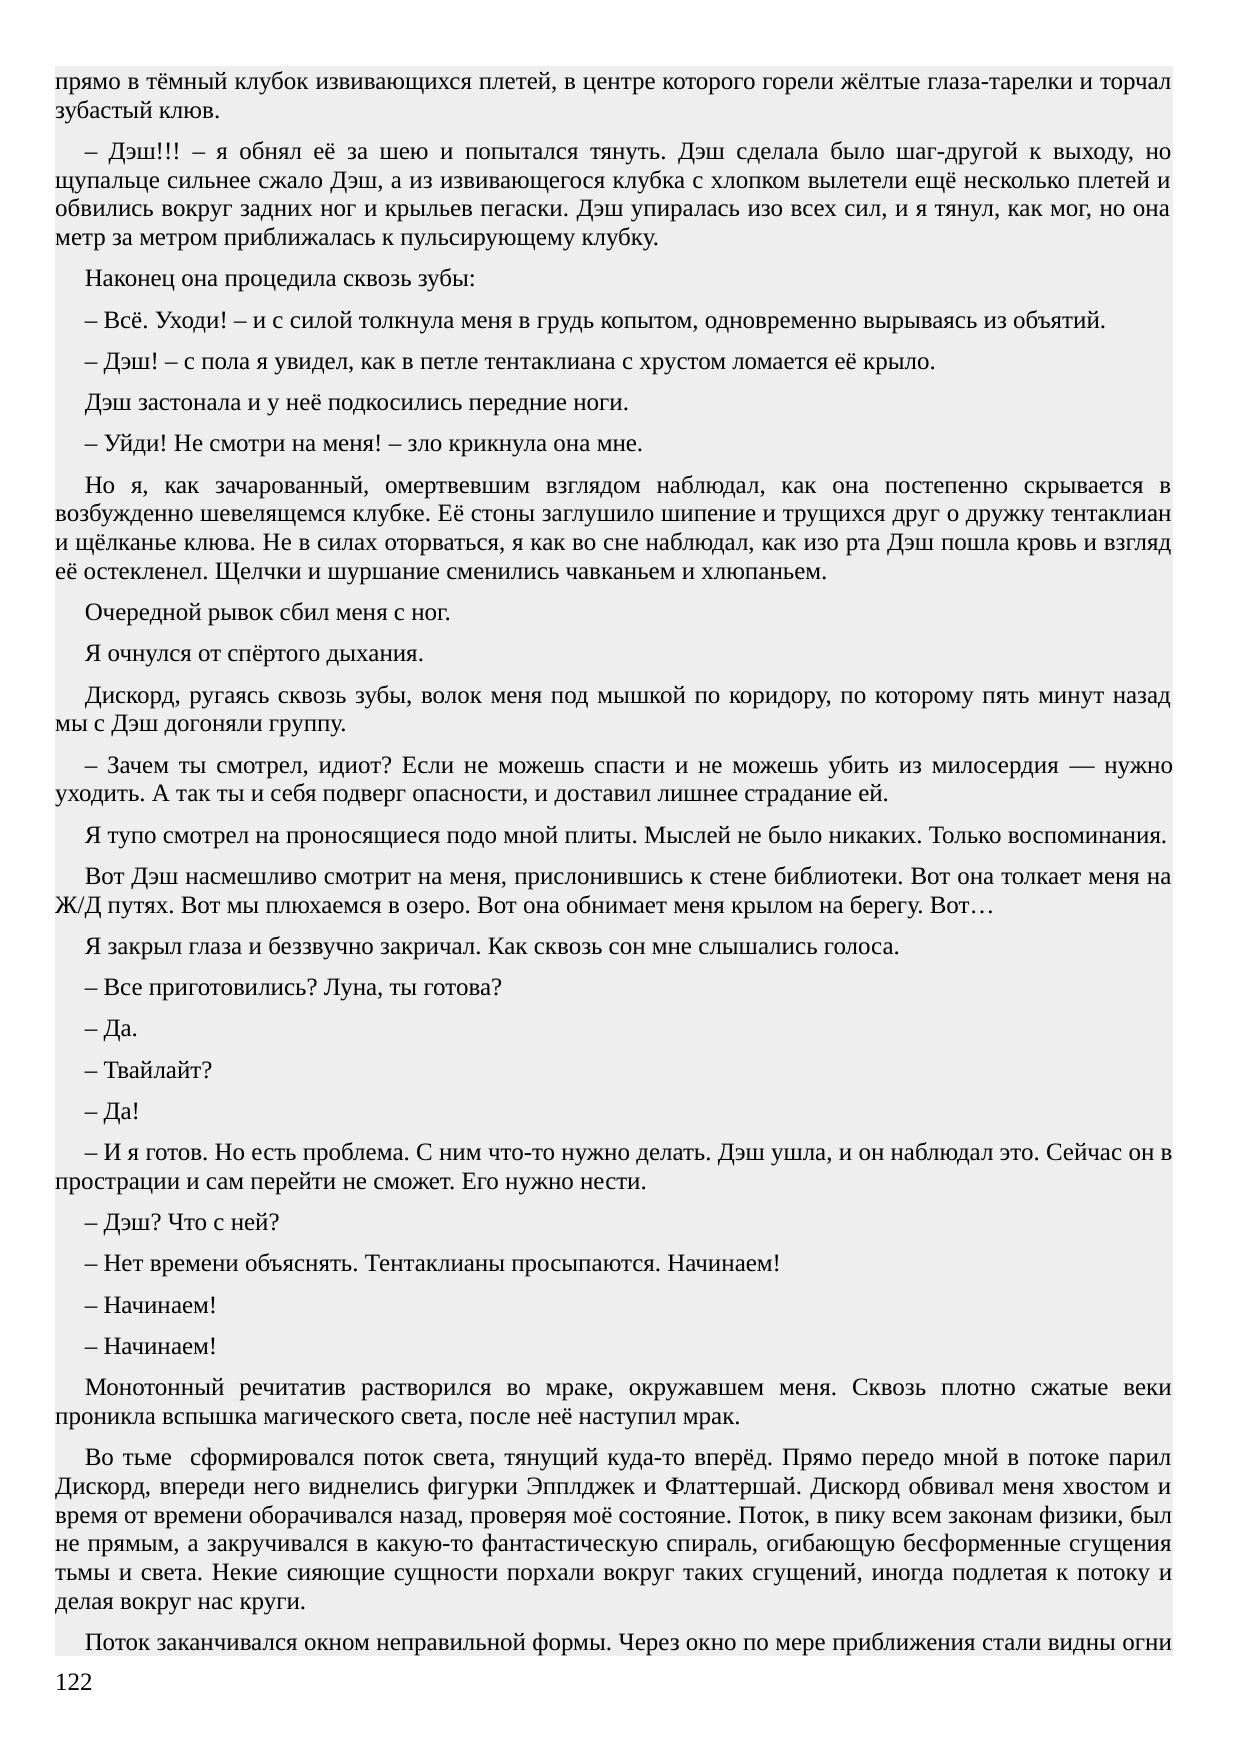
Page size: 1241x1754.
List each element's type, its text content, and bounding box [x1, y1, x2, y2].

text Я закрыл глаза и беззвучно закричал. Как сквозь сон мне слышались голоса. [55, 931, 1173, 960]
text Я тупо смотрел на проносящиеся подо мной плиты. Мыслей не было никаких. Только воспоминания. [55, 820, 1173, 848]
text Я очнулся от спёртого дыхания. [55, 638, 1173, 667]
text прямо в тёмный клубок извивающихся плетей, в центре которого горели жёлтые глаза-тарелки и торчал зубастый клюв. [55, 66, 1173, 123]
text – Начинаем! [55, 1290, 1173, 1318]
text Во тьме сформировался поток света, тянущий куда-то вперёд. Прямо передо мной в потоке парил Дискорд, впереди него виднелись фигурки Эпплджек и Флаттершай. Дискорд обвивал меня хвостом и время от времени оборачивался назад, проверяя моё состояние. Поток, в пику всем законам физики, был не прямым, а закручивался в какую-то фантастическую спираль, огибающую бесформенные сгущения тьмы и света. Некие сияющие сущности порхали вокруг таких сгущений, иногда подлетая к потоку и делая вокруг нас круги. [55, 1442, 1173, 1615]
text Но я, как зачарованный, омертвевшим взглядом наблюдал, как она постепенно скрывается в возбужденно шевелящемся клубке. Её стоны заглушило шипение и трущихся друг о дружку тентаклиан и щёлканье клюва. Не в силах оторваться, я как во сне наблюдал, как изо рта Дэш пошла кровь и взгляд её остекленел. Щелчки и шуршание сменились чавканьем и хлюпаньем. [55, 470, 1173, 585]
text – Дэш!!! – я обнял её за шею и попытался тянуть. Дэш сделала было шаг-другой к выходу, но щупальце сильнее сжало Дэш, а из извивающегося клубка с хлопком вылетели ещё несколько плетей и обвились вокруг задних ног и крыльев пегаски. Дэш упиралась изо всех сил, и я тянул, как мог, но она метр за метром приближалась к пульсирующему клубку. [55, 136, 1173, 251]
text – Нет времени объяснять. Тентаклианы просыпаются. Начинаем! [55, 1248, 1173, 1277]
text – Зачем ты смотрел, идиот? Если не можешь спасти и не можешь убить из милосердия — нужно уходить. А так ты и себя подверг опасности, и доставил лишнее страдание ей. [55, 750, 1173, 807]
text Вот Дэш насмешливо смотрит на меня, прислонившись к стене библиотеки. Вот она толкает меня на Ж/Д путях. Вот мы плюхаемся в озеро. Вот она обнимает меня крылом на берегу. Вот… [55, 861, 1173, 918]
text – Уйди! Не смотри на меня! – зло крикнула она мне. [55, 428, 1173, 457]
text – Твайлайт? [55, 1055, 1173, 1083]
text – Дэш! – с пола я увидел, как в петле тентаклиана с хрустом ломается её крыло. [55, 346, 1173, 375]
text – Дэш? Что с ней? [55, 1207, 1173, 1236]
text Дэш застонала и у неё подкосились передние ноги. [55, 387, 1173, 416]
text – И я готов. Но есть проблема. С ним что-то нужно делать. Дэш ушла, и он наблюдал это. Сейчас он в прострации и сам перейти не сможет. Его нужно нести. [55, 1137, 1173, 1195]
text – Да. [55, 1013, 1173, 1042]
text – Да! [55, 1096, 1173, 1125]
text – Всё. Уходи! – и с силой толкнула меня в грудь копытом, одновременно вырываясь из объятий. [55, 305, 1173, 333]
text Очередной рывок сбил меня с ног. [55, 597, 1173, 626]
text Дискорд, ругаясь сквозь зубы, волок меня под мышкой по коридору, по которому пять минут назад мы с Дэш догоняли группу. [55, 680, 1173, 737]
text Монотонный речитатив растворился во мраке, окружавшем меня. Сквозь плотно сжатые веки проникла вспышка магического света, после неё наступил мрак. [55, 1372, 1173, 1430]
text – Начинаем! [55, 1331, 1173, 1360]
text Наконец она процедила сквозь зубы: [55, 263, 1173, 292]
text Поток заканчивался окном неправильной формы. Через окно по мере приближения стали видны огни [55, 1627, 1173, 1656]
text – Все приготовились? Луна, ты готова? [55, 972, 1173, 1001]
